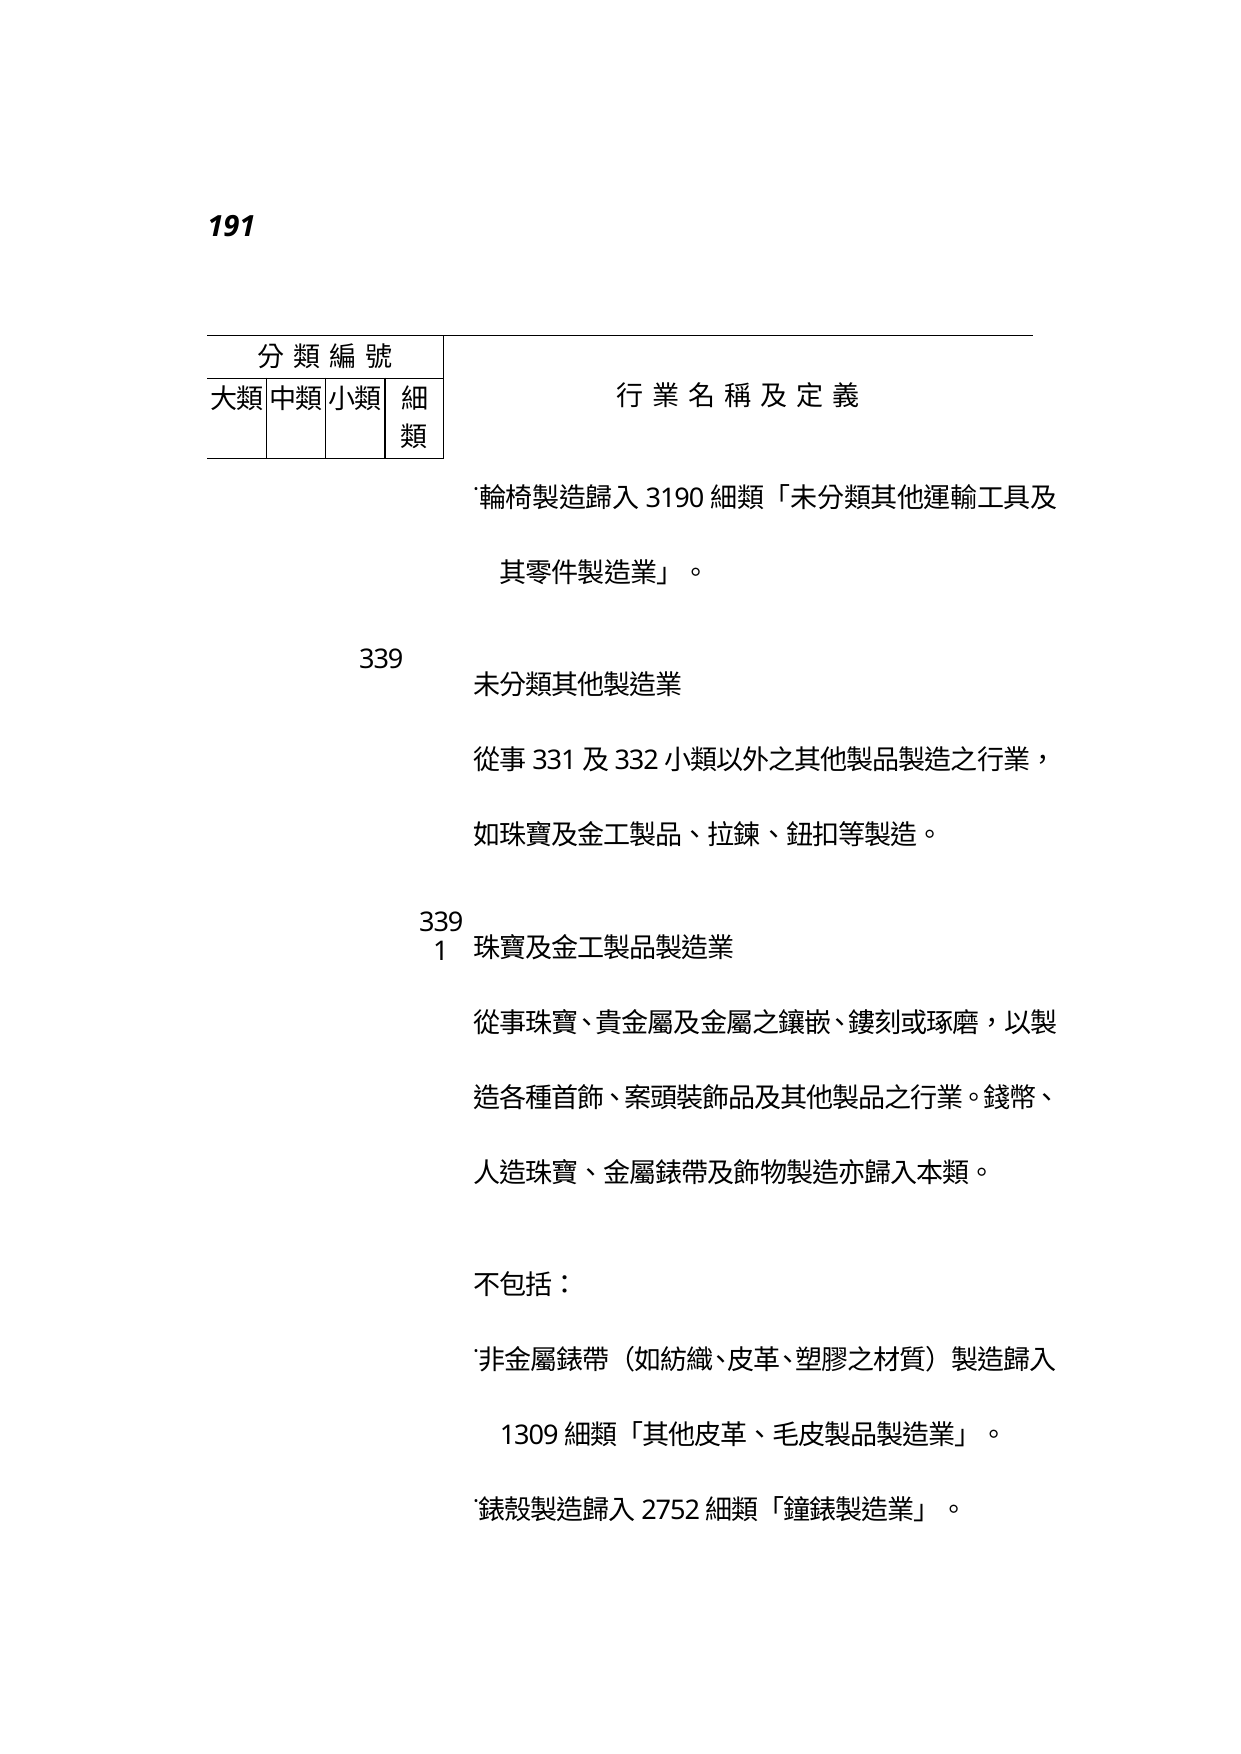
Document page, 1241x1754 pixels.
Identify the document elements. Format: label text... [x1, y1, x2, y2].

table_cell 珠寶及金工製品製造業 從事珠寶、貴金屬及金屬之鑲嵌、鏤刻或琢磨，以製造各種首飾、案頭裝飾品及其他製品之行業。錢幣、人造珠寶、金屬錶帶及飾物製造亦歸入本類。 不包括： ˙非金屬錶帶（如紡織、皮革、塑膠之材質）製造歸入1309細類「其他皮革、毛皮製品製造業」。 ˙錶殼製造歸入2752細類「鐘錶製造業」。 [470, 908, 1060, 1545]
table_cell 339 [351, 645, 412, 908]
table_cell 3391 [412, 908, 470, 1545]
table_cell [233, 645, 292, 908]
table_header 分 類 編 號 [207, 336, 443, 378]
table_cell 小類 [326, 379, 384, 458]
table_cell [233, 908, 292, 1545]
table_cell 細類 [386, 379, 443, 458]
table_cell [351, 459, 412, 645]
table_cell [293, 459, 351, 645]
table_header [1033, 335, 1060, 378]
table_cell [293, 908, 351, 1545]
table_cell [351, 908, 412, 1545]
table_cell [207, 908, 233, 1545]
table_cell [412, 458, 470, 645]
table_cell [207, 459, 233, 645]
table_cell [293, 645, 351, 908]
table_cell [1033, 378, 1060, 458]
table_cell 大類 [207, 379, 266, 458]
table_cell 中類 [267, 379, 325, 458]
table_cell [233, 459, 292, 645]
table_cell 未分類其他製造業 從事331及332小類以外之其他製品製造之行業，如珠寶及金工製品、拉鍊、鈕扣等製造。 [470, 645, 1060, 908]
table_cell ˙輪椅製造歸入3190細類「未分類其他運輸工具及其零件製造業」。 [470, 458, 1060, 645]
table_cell [412, 645, 470, 908]
table_header 行 業 名 稱 及 定 義 [444, 336, 1032, 458]
table_cell [207, 645, 233, 908]
